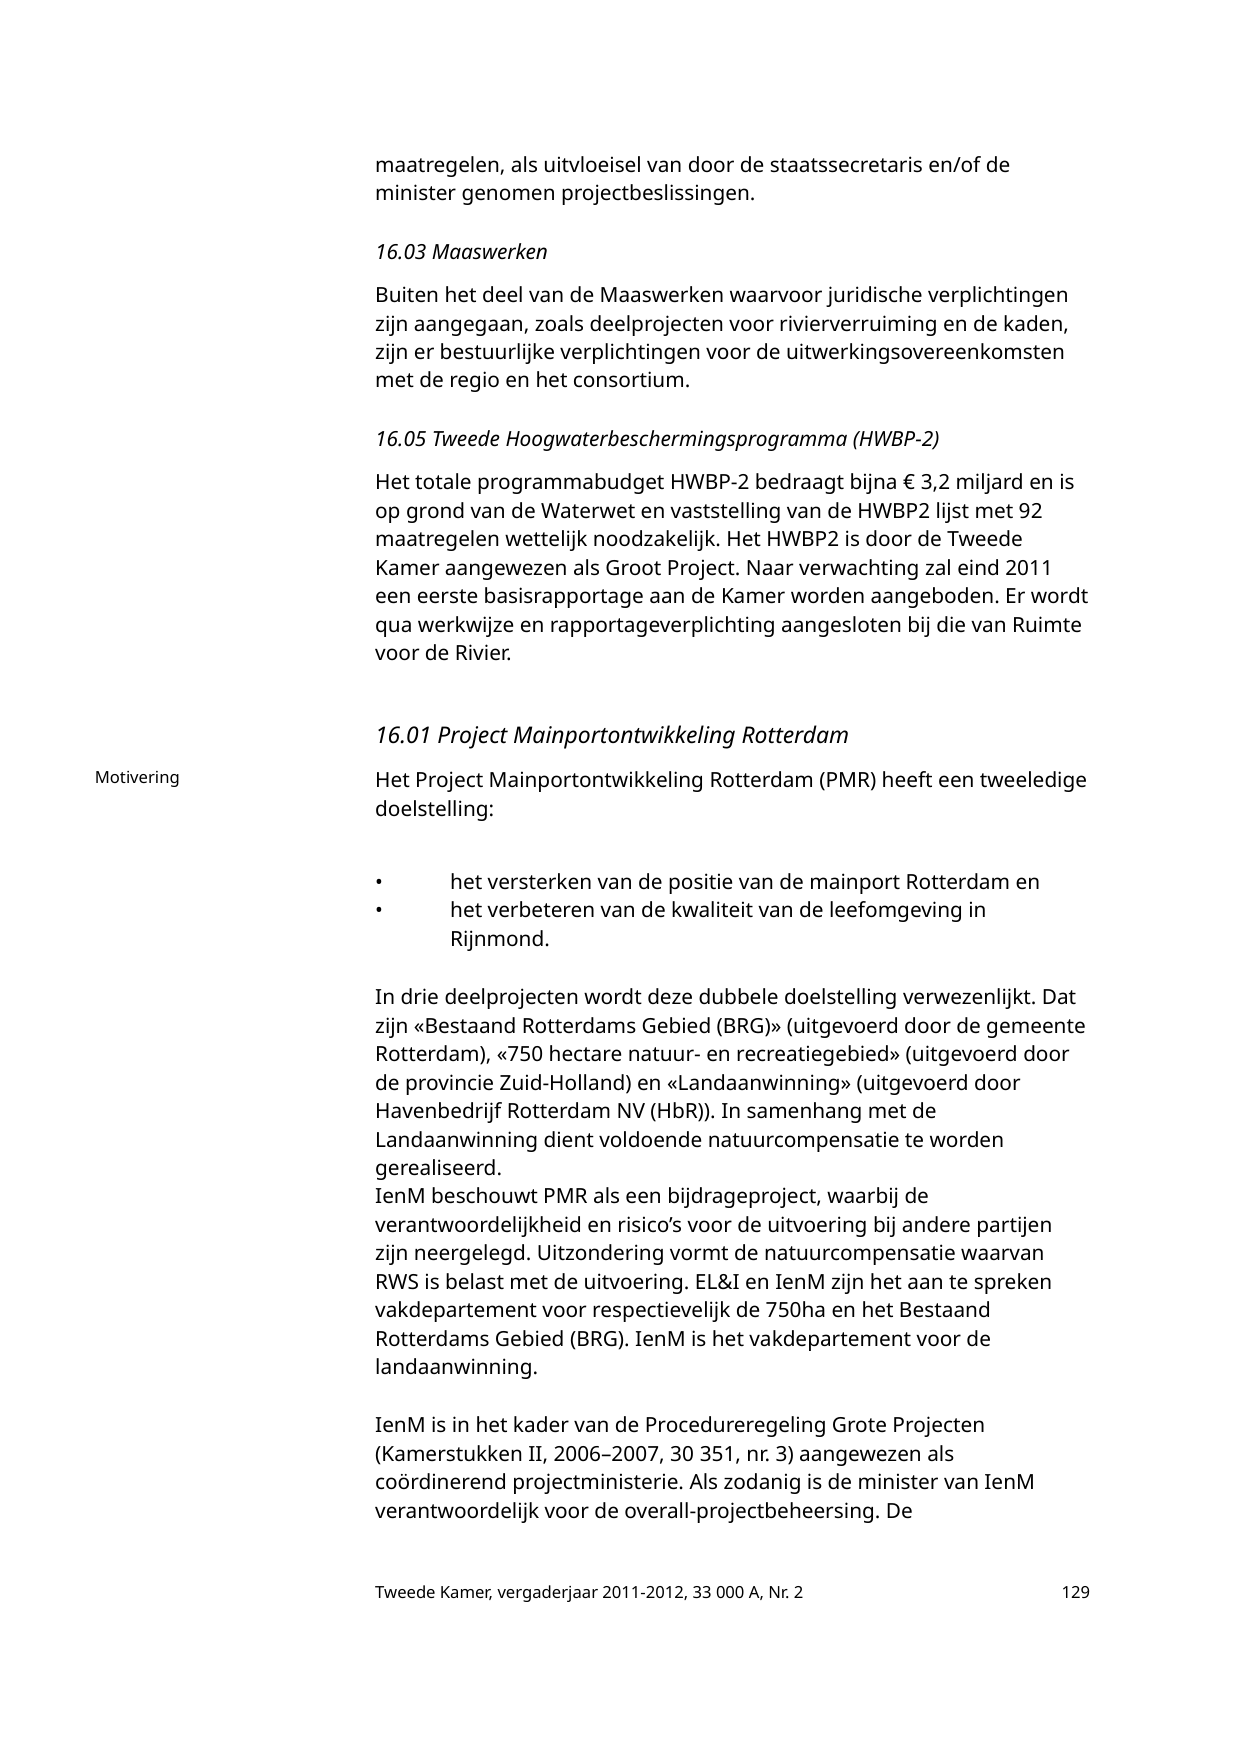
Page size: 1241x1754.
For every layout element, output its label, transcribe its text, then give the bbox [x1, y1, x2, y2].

text 16.03 Maaswerken [375, 237, 1090, 265]
list het versterken van de positie van de mainport Rotterdam en [375, 867, 1090, 896]
text In drie deelprojecten wordt deze dubbele doelstelling verwezenlijkt. Dat zijn «Bestaand Rotterdams Gebied (BRG)» (uitgevoerd door de gemeente Rotterdam), «750 hectare natuur- en recreatiegebied» (uitgevoerd door de provincie Zuid-Holland) en «Landaanwinning» (uitgevoerd door Havenbedrijf Rotterdam NV (HbR)). In samenhang met de Landaanwinning dient voldoende natuurcompensatie te worden gerealiseerd. [375, 982, 1090, 1182]
subtitle 16.01 Project Mainportontwikkeling Rotterdam [375, 719, 1090, 750]
text 16.05 Tweede Hoogwaterbeschermingsprogramma (HWBP-2) [375, 424, 1090, 452]
text Motivering [94, 765, 328, 788]
text IenM is in het kader van de Procedureregeling Grote Projecten (Kamerstukken II, 2006–2007, 30 351, nr. 3) aangewezen als coördinerend projectministerie. Als zodanig is de minister van IenM verantwoordelijk voor de overall-projectbeheersing. De [375, 1411, 1090, 1524]
list het verbeteren van de kwaliteit van de leefomgeving in Rijnmond. [375, 896, 1090, 952]
text Buiten het deel van de Maaswerken waarvoor juridische verplichtingen zijn aangegaan, zoals deelprojecten voor rivierverruiming en de kaden, zijn er bestuurlijke verplichtingen voor de uitwerkingsovereenkomsten met de regio en het consortium. [375, 280, 1090, 394]
text maatregelen, als uitvloeisel van door de staatssecretaris en/of de minister genomen projectbeslissingen. [375, 150, 1090, 207]
text Het totale programmabudget HWBP-2 bedraagt bijna € 3,2 miljard en is op grond van de Waterwet en vaststelling van de HWBP2 lijst met 92 maatregelen wettelijk noodzakelijk. Het HWBP2 is door de Tweede Kamer aangewezen als Groot Project. Naar verwachting zal eind 2011 een eerste basisrapportage aan de Kamer worden aangeboden. Er wordt qua werkwijze en rapportageverplichting aangesloten bij die van Ruimte voor de Rivier. [375, 467, 1090, 667]
text IenM beschouwt PMR als een bijdrageproject, waarbij de verantwoordelijkheid en risico’s voor de uitvoering bij andere partijen zijn neergelegd. Uitzondering vormt de natuurcompensatie waarvan RWS is belast met de uitvoering. EL&I en IenM zijn het aan te spreken vakdepartement voor respectievelijk de 750ha en het Bestaand Rotterdams Gebied (BRG). IenM is het vakdepartement voor de landaanwinning. [375, 1182, 1090, 1381]
text Het Project Mainportontwikkeling Rotterdam (PMR) heeft een tweeledige doelstelling: [375, 765, 1090, 822]
